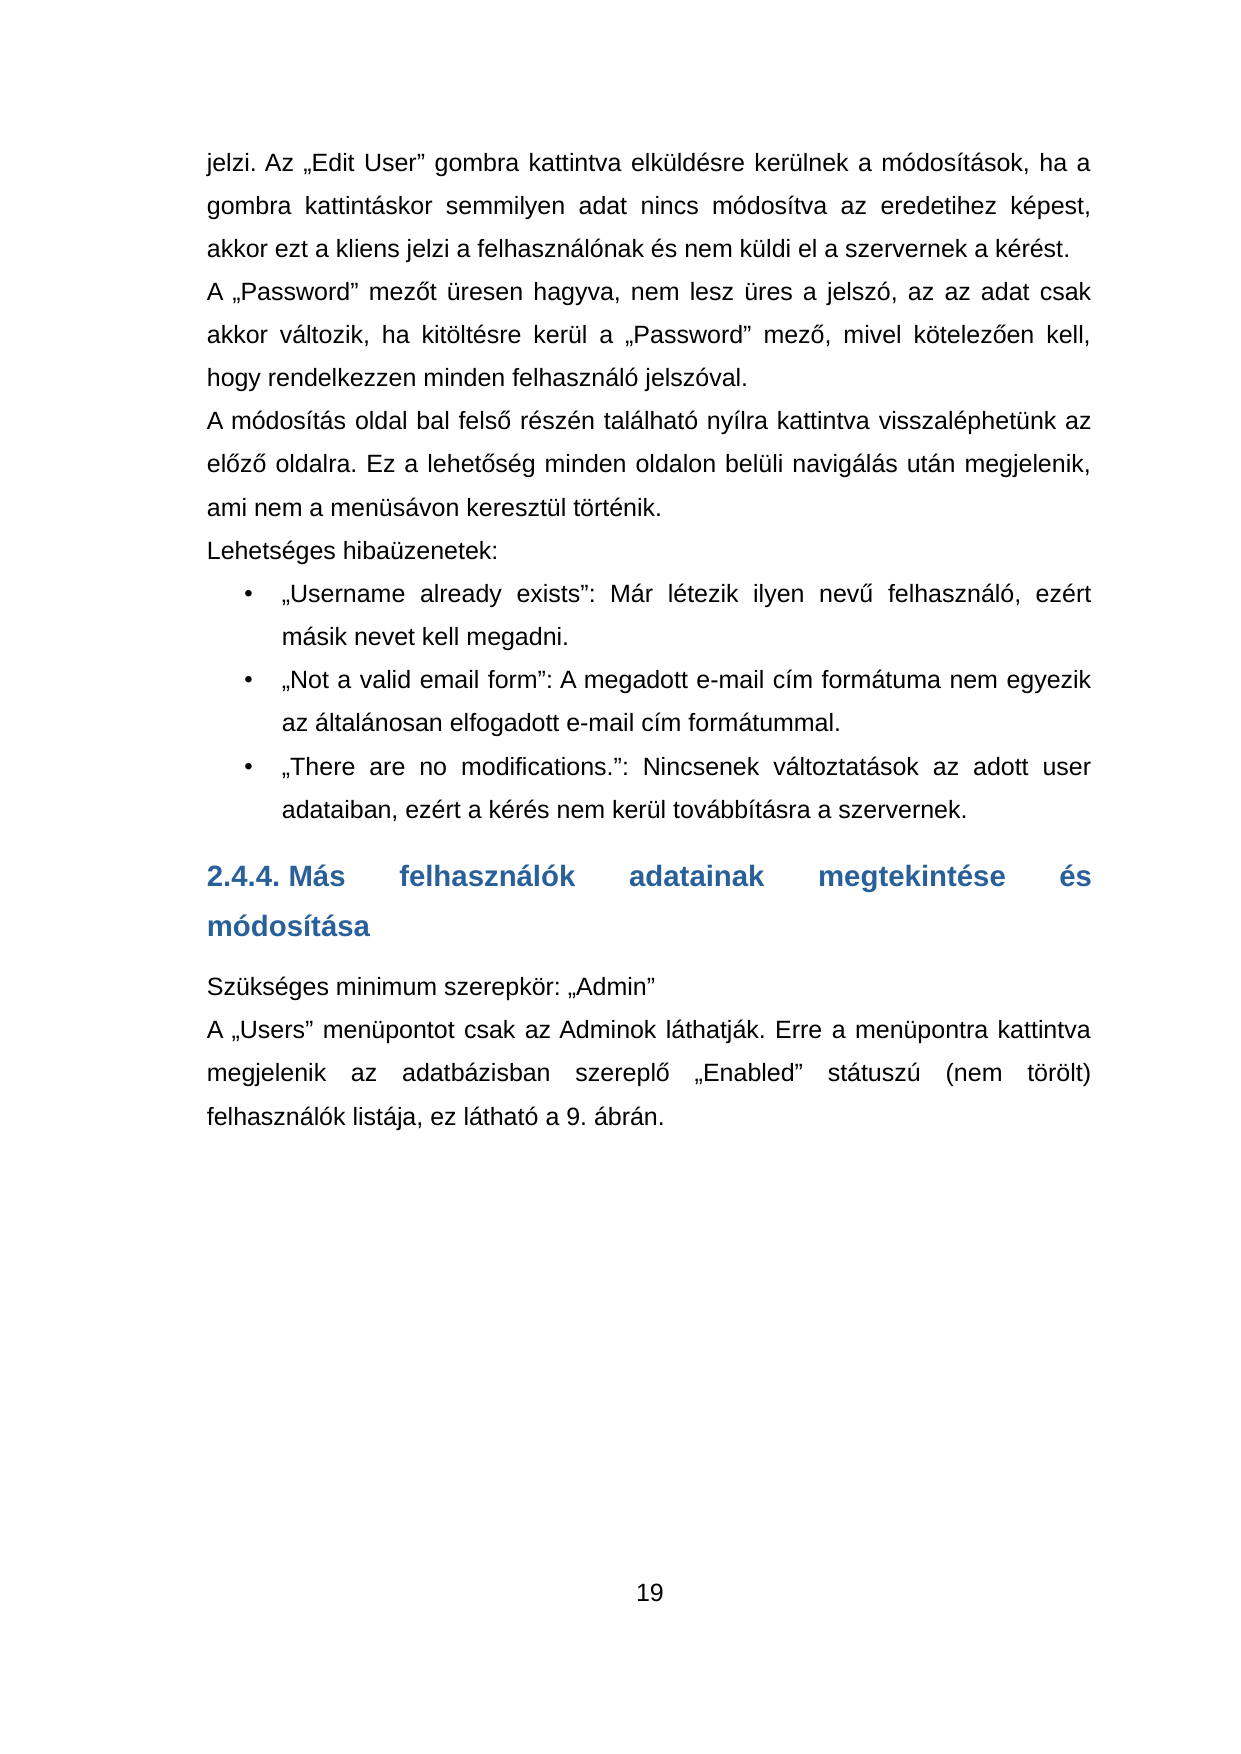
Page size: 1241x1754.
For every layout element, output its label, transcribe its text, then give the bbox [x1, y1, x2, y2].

list „There are no modifications.”: Nincsenek változtatások az adott user adataiban, ezért a kérés nem kerül továbbításra a szervernek. [244, 752, 1093, 823]
text A „Password” mezőt üresen hagyva, nem lesz üres a jelszó, az az adat csak akkor változik, ha kitöltésre kerül a „Password” mező, mivel kötelezően kell, hogy rendelkezzen minden felhasználó jelszóval. [207, 277, 1093, 392]
text A „Users” menüpontot csak az Adminok láthatják. Erre a menüpontra kattintva megjelenik az adatbázisban szereplő „Enabled” státuszú (nem törölt) felhasználók listája, ez látható a 9. ábrán. [207, 1015, 1093, 1130]
list „Not a valid email form”: A megadott e-mail cím formátuma nem egyezik az általánosan elfogadott e-mail cím formátummal. [244, 665, 1093, 737]
text A módosítás oldal bal felső részén található nyílra kattintva visszaléphetünk az előző oldalra. Ez a lehetőség minden oldalon belüli navigálás után megjelenik, ami nem a menüsávon keresztül történik. [207, 406, 1093, 521]
list „Username already exists”: Már létezik ilyen nevű felhasználó, ezért másik nevet kell megadni. [244, 579, 1093, 651]
text jelzi. Az „Edit User” gombra kattintva elküldésre kerülnek a módosítások, ha a gombra kattintáskor semmilyen adat nincs módosítva az eredetihez képest, akkor ezt a kliens jelzi a felhasználónak és nem küldi el a szervernek a kérést. [207, 148, 1093, 263]
text Szükséges minimum szerepkör: „Admin” [207, 972, 1093, 1001]
subtitle Más felhasználók adatainak megtekintése és módosítása [207, 858, 1093, 943]
text Lehetséges hibaüzenetek: [207, 536, 1093, 564]
